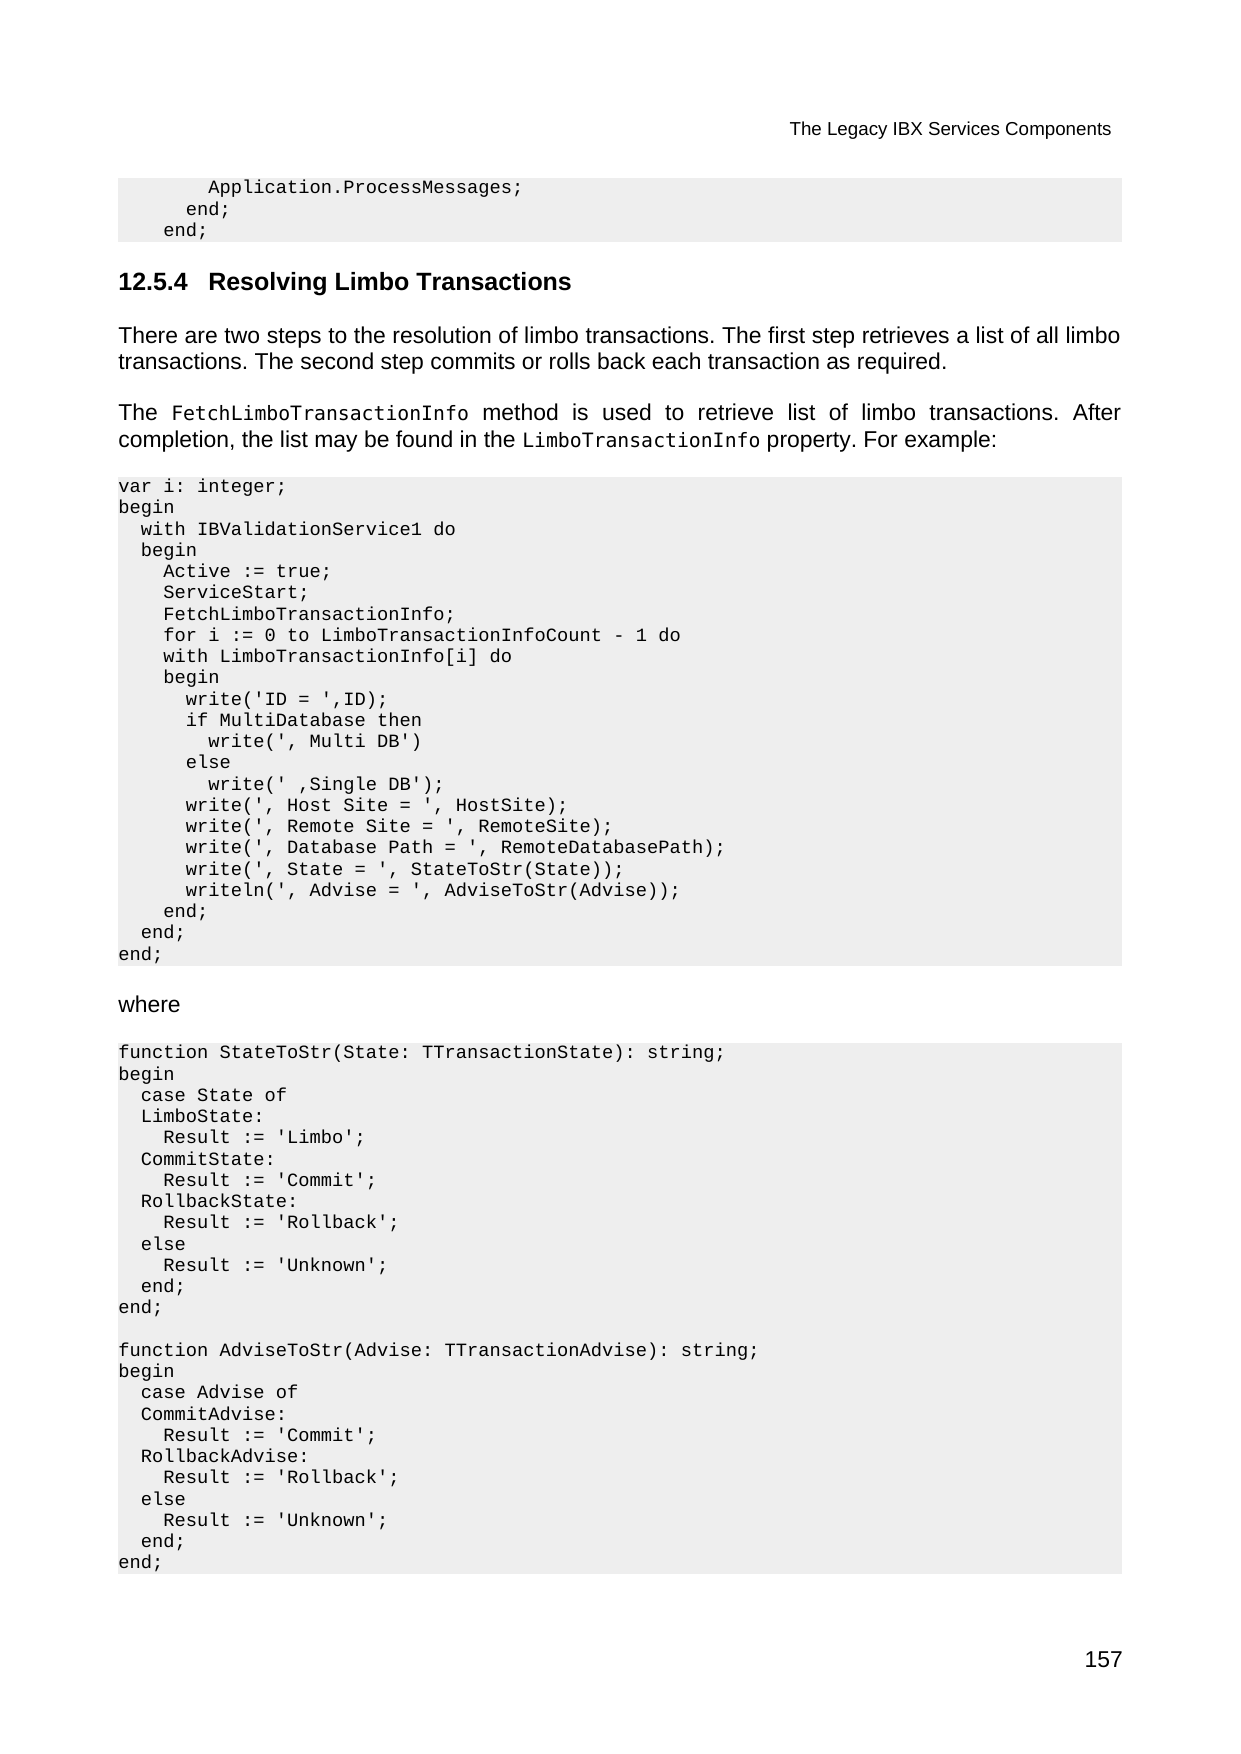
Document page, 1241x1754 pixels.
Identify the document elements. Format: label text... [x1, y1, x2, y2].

text ServiceStart; [118, 583, 1122, 604]
text write(', Remote Site = ', RemoteSite); [118, 817, 1122, 838]
text with IBValidationService1 do [118, 519, 1122, 541]
text begin [118, 498, 1122, 519]
text write(', Host Site = ', HostSite); [118, 796, 1122, 817]
text write(', State = ', StateToStr(State)); [118, 859, 1122, 881]
text else [118, 1234, 1122, 1256]
text case Advise of [118, 1383, 1122, 1404]
text The FetchLimboTransactionInfo method is used to retrieve list of limbo transactions. After completion, the list may be found in the LimboTransactionInfo property. For example: [118, 399, 1122, 452]
text case State of [118, 1086, 1122, 1107]
text write(', Database Path = ', RemoteDatabasePath); [118, 838, 1122, 859]
text function AdviseToStr(Advise: TTransactionAdvise): string; [118, 1341, 1122, 1362]
text Active := true; [118, 562, 1122, 583]
text end; [118, 923, 1122, 944]
text end; [118, 1277, 1122, 1298]
text begin [118, 541, 1122, 562]
text else [118, 1489, 1122, 1511]
text end; [118, 1298, 1122, 1319]
text var i: integer; [118, 477, 1122, 498]
text begin [118, 668, 1122, 689]
text for i := 0 to LimboTransactionInfoCount - 1 do [118, 626, 1122, 647]
text writeln(', Advise = ', AdviseToStr(Advise)); [118, 881, 1122, 902]
text function StateToStr(State: TTransactionState): string; [118, 1043, 1122, 1064]
text CommitState: [118, 1149, 1122, 1171]
text write(' ,Single DB'); [118, 774, 1122, 796]
text else [118, 753, 1122, 774]
text end; [118, 221, 1122, 242]
text end; [118, 1532, 1122, 1553]
text write('ID = ',ID); [118, 689, 1122, 711]
text begin [118, 1064, 1122, 1086]
text end; [118, 902, 1122, 923]
text Result := 'Rollback'; [118, 1213, 1122, 1234]
text Result := 'Unknown'; [118, 1511, 1122, 1532]
text where [118, 991, 1122, 1018]
text Result := 'Rollback'; [118, 1468, 1122, 1489]
text Result := 'Commit'; [118, 1171, 1122, 1192]
text begin [118, 1362, 1122, 1383]
text LimboState: [118, 1107, 1122, 1128]
text end; [118, 944, 1122, 966]
text Result := 'Commit'; [118, 1426, 1122, 1447]
text FetchLimboTransactionInfo; [118, 604, 1122, 626]
text Result := 'Unknown'; [118, 1256, 1122, 1277]
text There are two steps to the resolution of limbo transactions. The first step retrieves a list of all limbo transactions. The second step commits or rolls back each transaction as required. [118, 322, 1122, 374]
text Result := 'Limbo'; [118, 1128, 1122, 1149]
text Application.ProcessMessages; [118, 178, 1122, 199]
text if MultiDatabase then [118, 711, 1122, 732]
text RollbackState: [118, 1192, 1122, 1213]
text end; [118, 1553, 1122, 1574]
text with LimboTransactionInfo[i] do [118, 647, 1122, 668]
text end; [118, 199, 1122, 221]
subtitle Resolving Limbo Transactions [118, 267, 1122, 296]
text RollbackAdvise: [118, 1447, 1122, 1468]
text write(', Multi DB') [118, 732, 1122, 753]
text CommitAdvise: [118, 1404, 1122, 1426]
